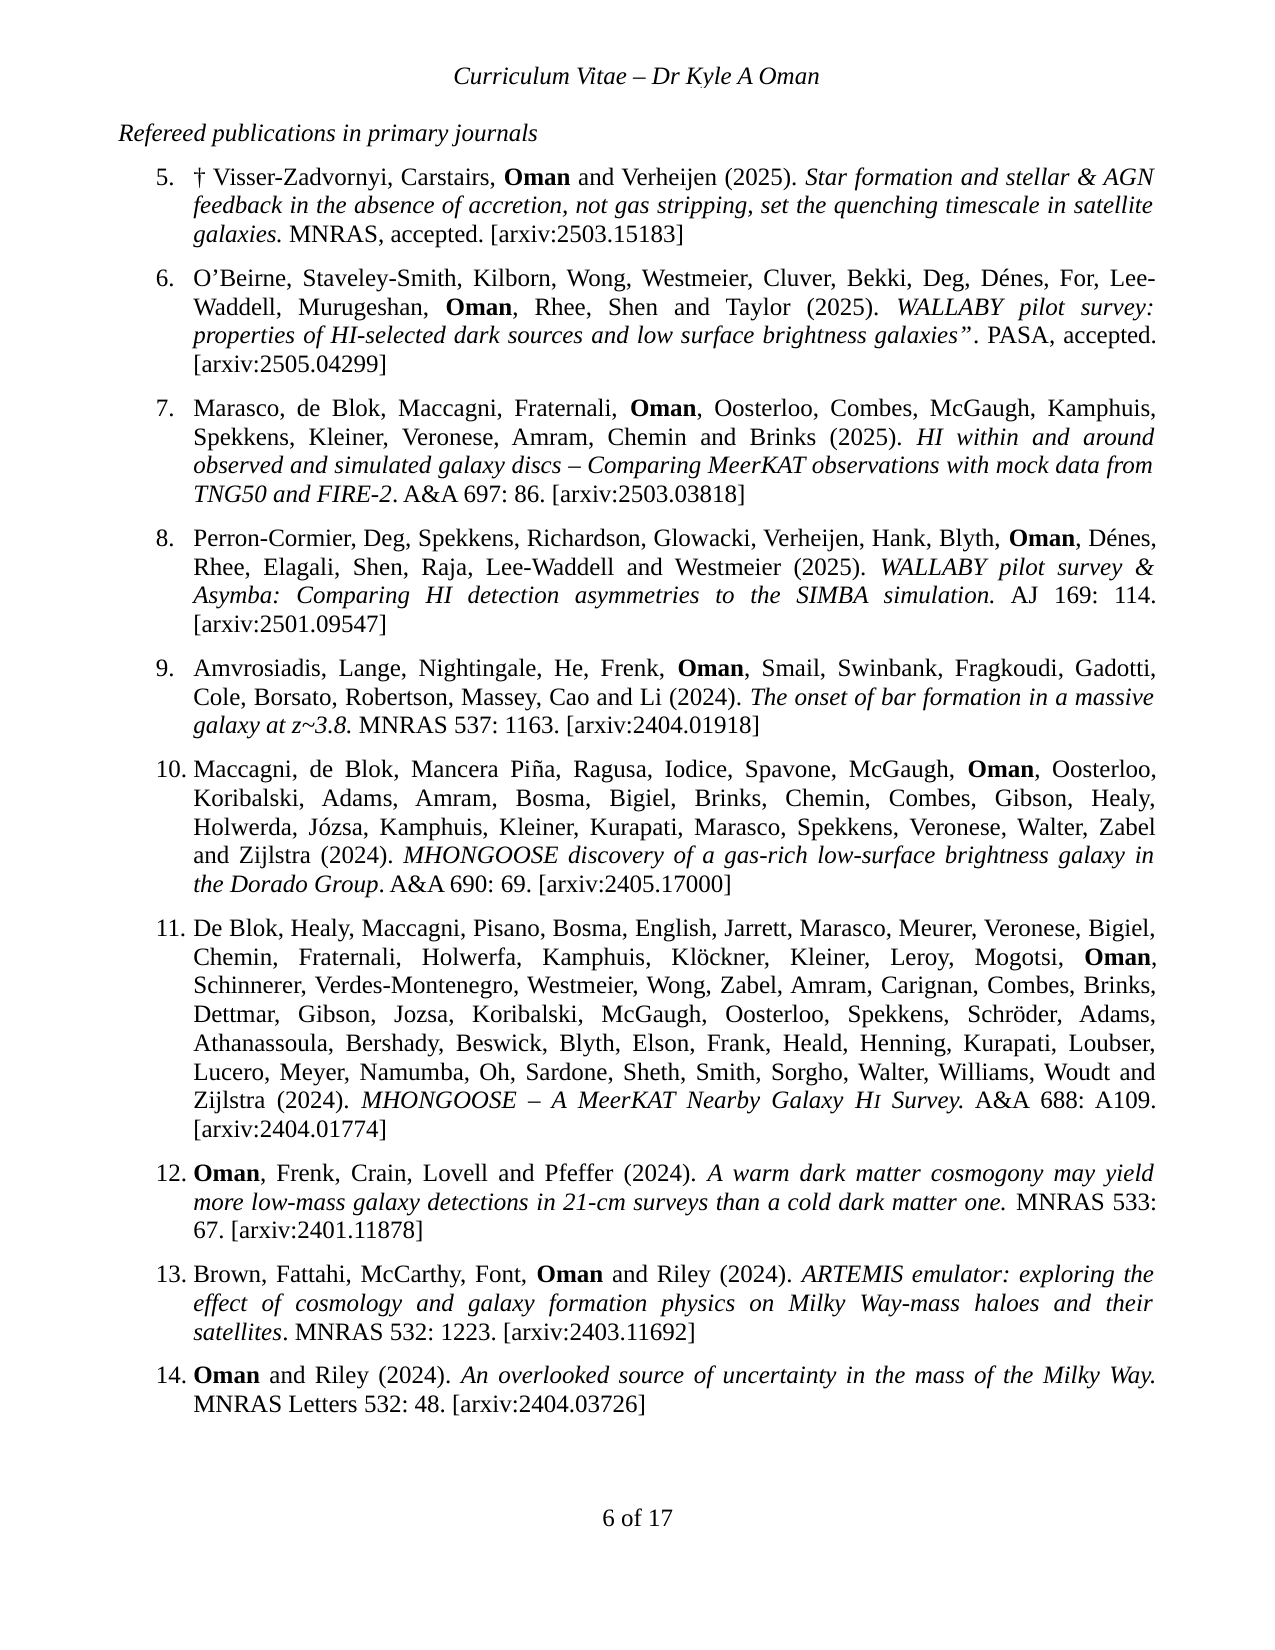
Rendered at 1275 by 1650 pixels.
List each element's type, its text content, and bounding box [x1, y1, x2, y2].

list Amvrosiadis, Lange, Nightingale, He, Frenk, Oman, Smail, Swinbank, Fragkoudi, Gadotti, Cole, Borsato, Robertson, Massey, Cao and Li (2024). The onset of bar formation in a massive galaxy at z~3.8. MNRAS 537: 1163. [arxiv:2404.01918] [156, 653, 1157, 739]
list Maccagni, de Blok, Mancera Piña, Ragusa, Iodice, Spavone, McGaugh, Oman, Oosterloo, Koribalski, Adams, Amram, Bosma, Bigiel, Brinks, Chemin, Combes, Gibson, Healy, Holwerda, Józsa, Kamphuis, Kleiner, Kurapati, Marasco, Spekkens, Veronese, Walter, Zabel and Zijlstra (2024). MHONGOOSE discovery of a gas-rich low-surface brightness galaxy in the Dorado Group. A&A 690: 69. [arxiv:2405.17000] [156, 754, 1157, 898]
list Oman, Frenk, Crain, Lovell and Pfeffer (2024). A warm dark matter cosmogony may yield more low-mass galaxy detections in 21-cm surveys than a cold dark matter one. MNRAS 533: 67. [arxiv:2401.11878] [156, 1158, 1157, 1244]
list Marasco, de Blok, Maccagni, Fraternali, Oman, Oosterloo, Combes, McGaugh, Kamphuis, Spekkens, Kleiner, Veronese, Amram, Chemin and Brinks (2025). HI within and around observed and simulated galaxy discs – Comparing MeerKAT observations with mock data from TNG50 and FIRE-2. A&A 697: 86. [arxiv:2503.03818] [156, 393, 1157, 508]
text Refereed publications in primary journals [118, 118, 1157, 147]
list Oman and Riley (2024). An overlooked source of uncertainty in the mass of the Milky Way. MNRAS Letters 532: 48. [arxiv:2404.03726] [156, 1360, 1157, 1418]
list De Blok, Healy, Maccagni, Pisano, Bosma, English, Jarrett, Marasco, Meurer, Veronese, Bigiel, Chemin, Fraternali, Holwerfa, Kamphuis, Klöckner, Kleiner, Leroy, Mogotsi, Oman, Schinnerer, Verdes-Montenegro, Westmeier, Wong, Zabel, Amram, Carignan, Combes, Brinks, Dettmar, Gibson, Jozsa, Koribalski, McGaugh, Oosterloo, Spekkens, Schröder, Adams, Athanassoula, Bershady, Beswick, Blyth, Elson, Frank, Heald, Henning, Kurapati, Loubser, Lucero, Meyer, Namumba, Oh, Sardone, Sheth, Smith, Sorgho, Walter, Williams, Woudt and Zijlstra (2024). MHONGOOSE – A MeerKAT Nearby Galaxy Hi Survey. A&A 688: A109. [arxiv:2404.01774] [156, 913, 1157, 1143]
list O’Beirne, Staveley-Smith, Kilborn, Wong, Westmeier, Cluver, Bekki, Deg, Dénes, For, Lee-Waddell, Murugeshan, Oman, Rhee, Shen and Taylor (2025). WALLABY pilot survey: properties of HI-selected dark sources and low surface brightness galaxies”. PASA, accepted. [arxiv:2505.04299] [156, 263, 1157, 378]
list Brown, Fattahi, McCarthy, Font, Oman and Riley (2024). ARTEMIS emulator: exploring the effect of cosmology and galaxy formation physics on Milky Way-mass haloes and their satellites. MNRAS 532: 1223. [arxiv:2403.11692] [156, 1259, 1157, 1345]
list Perron-Cormier, Deg, Spekkens, Richardson, Glowacki, Verheijen, Hank, Blyth, Oman, Dénes, Rhee, Elagali, Shen, Raja, Lee-Waddell and Westmeier (2025). WALLABY pilot survey & Asymba: Comparing HI detection asymmetries to the SIMBA simulation. AJ 169: 114. [arxiv:2501.09547] [156, 523, 1157, 638]
list † Visser-Zadvornyi, Carstairs, Oman and Verheijen (2025). Star formation and stellar & AGN feedback in the absence of accretion, not gas stripping, set the quenching timescale in satellite galaxies. MNRAS, accepted. [arxiv:2503.15183] [156, 162, 1157, 248]
